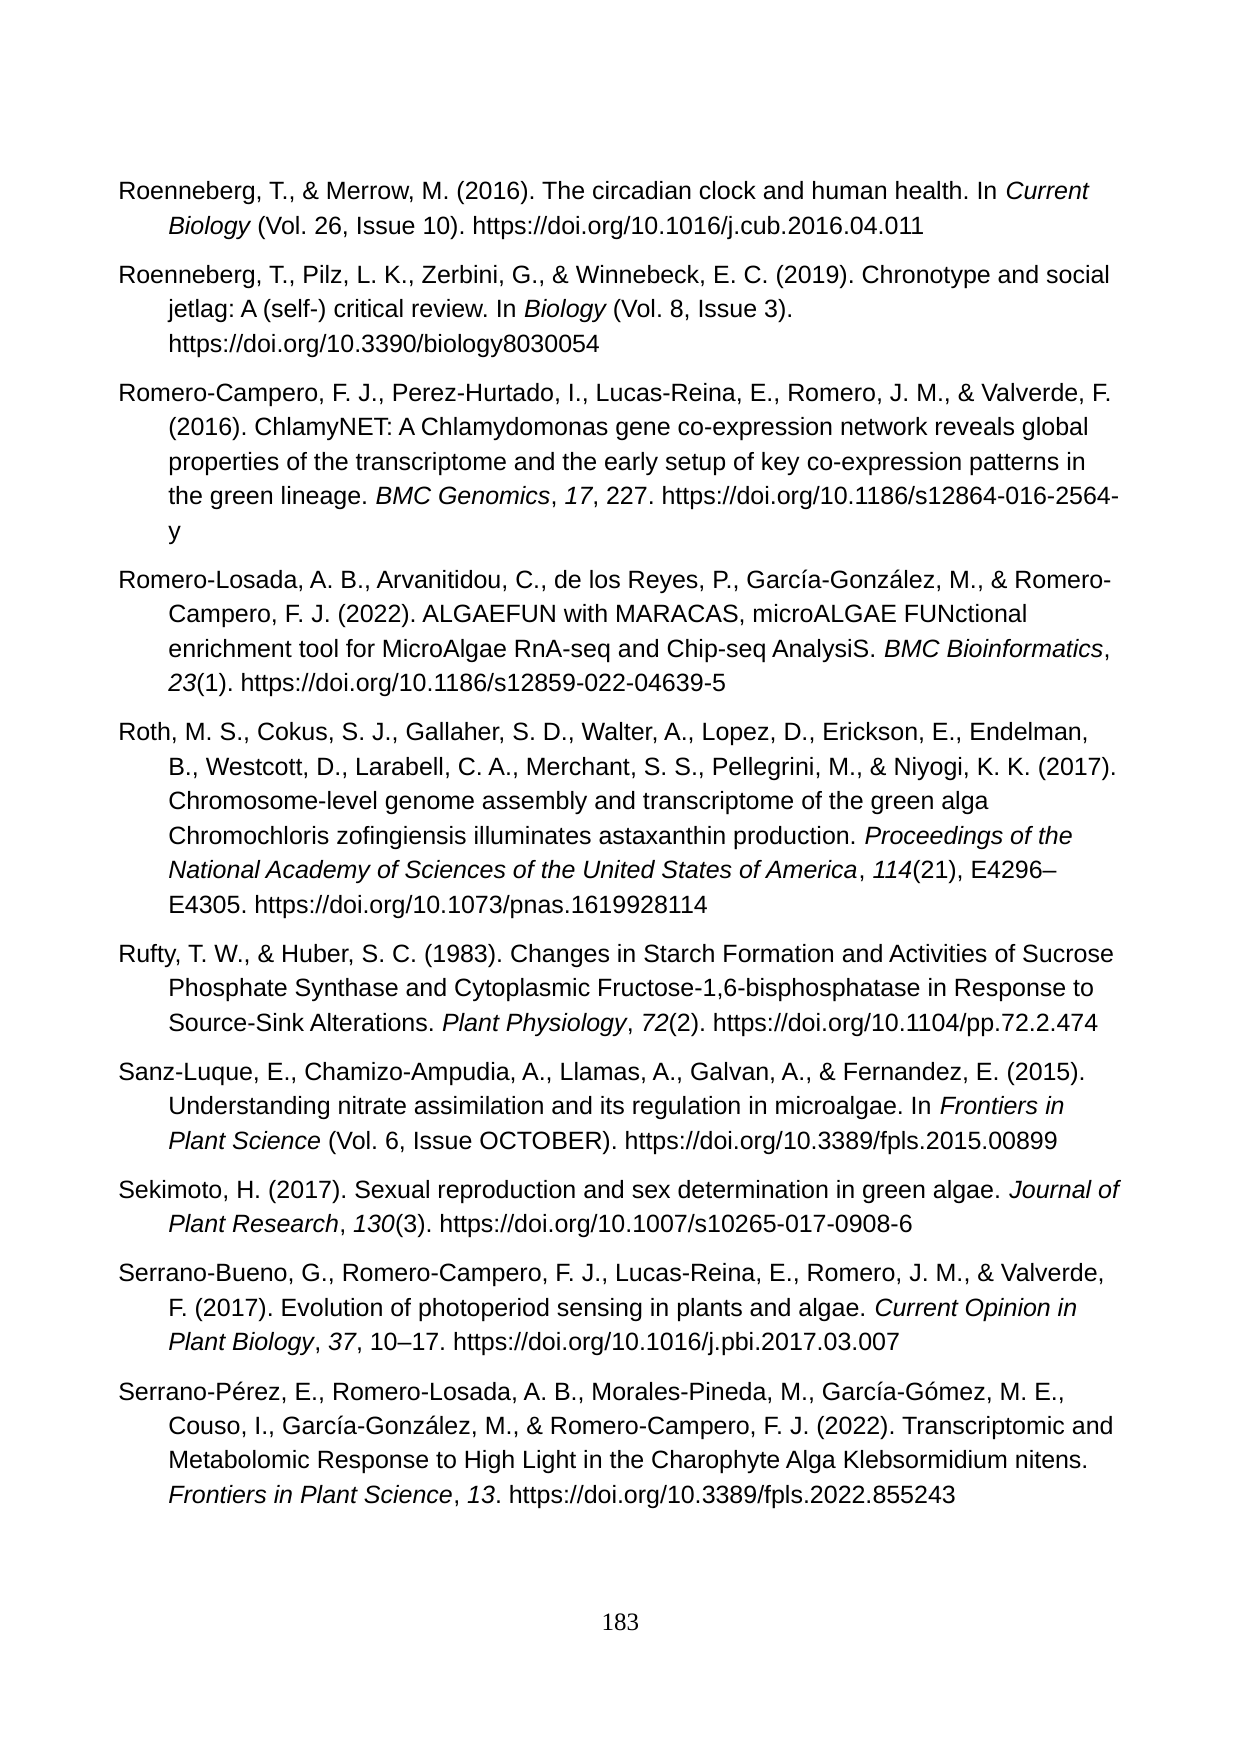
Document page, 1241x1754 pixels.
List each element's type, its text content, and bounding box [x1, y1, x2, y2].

text Romero-Campero, F. J., Perez-Hurtado, I., Lucas-Reina, E., Romero, J. M., & Valverde, F. (2016). ChlamyNET: A Chlamydomonas gene co-expression network reveals global properties of the transcriptome and the early setup of key co-expression patterns in the green lineage. BMC Genomics, 17, 227. https://doi.org/10.1186/s12864-016-2564-y [118, 378, 1122, 544]
text Roenneberg, T., Pilz, L. K., Zerbini, G., & Winnebeck, E. C. (2019). Chronotype and social jetlag: A (self-) critical review. In Biology (Vol. 8, Issue 3). https://doi.org/10.3390/biology8030054 [118, 260, 1122, 358]
text Romero-Losada, A. B., Arvanitidou, C., de los Reyes, P., García-González, M., & Romero-Campero, F. J. (2022). ALGAEFUN with MARACAS, microALGAE FUNctional enrichment tool for MicroAlgae RnA-seq and Chip-seq AnalysiS. BMC Bioinformatics, 23(1). https://doi.org/10.1186/s12859-022-04639-5 [118, 565, 1122, 697]
text Sekimoto, H. (2017). Sexual reproduction and sex determination in green algae. Journal of Plant Research, 130(3). https://doi.org/10.1007/s10265-017-0908-6 [118, 1175, 1122, 1238]
text Serrano-Pérez, E., Romero-Losada, A. B., Morales-Pineda, M., García-Gómez, M. E., Couso, I., García-González, M., & Romero-Campero, F. J. (2022). Transcriptomic and Metabolomic Response to High Light in the Charophyte Alga Klebsormidium nitens. Frontiers in Plant Science, 13. https://doi.org/10.3389/fpls.2022.855243 [118, 1376, 1122, 1509]
text Serrano-Bueno, G., Romero-Campero, F. J., Lucas-Reina, E., Romero, J. M., & Valverde, F. (2017). Evolution of photoperiod sensing in plants and algae. Current Opinion in Plant Biology, 37, 10–17. https://doi.org/10.1016/j.pbi.2017.03.007 [118, 1258, 1122, 1356]
text Rufty, T. W., & Huber, S. C. (1983). Changes in Starch Formation and Activities of Sucrose Phosphate Synthase and Cytoplasmic Fructose-1,6-bisphosphatase in Response to Source-Sink Alterations. Plant Physiology, 72(2). https://doi.org/10.1104/pp.72.2.474 [118, 939, 1122, 1037]
text Roenneberg, T., & Merrow, M. (2016). The circadian clock and human health. In Current Biology (Vol. 26, Issue 10). https://doi.org/10.1016/j.cub.2016.04.011 [118, 176, 1122, 239]
text Sanz-Luque, E., Chamizo-Ampudia, A., Llamas, A., Galvan, A., & Fernandez, E. (2015). Understanding nitrate assimilation and its regulation in microalgae. In Frontiers in Plant Science (Vol. 6, Issue OCTOBER). https://doi.org/10.3389/fpls.2015.00899 [118, 1057, 1122, 1154]
text Roth, M. S., Cokus, S. J., Gallaher, S. D., Walter, A., Lopez, D., Erickson, E., Endelman, B., Westcott, D., Larabell, C. A., Merchant, S. S., Pellegrini, M., & Niyogi, K. K. (2017). Chromosome-level genome assembly and transcriptome of the green alga Chromochloris zofingiensis illuminates astaxanthin production. Proceedings of the National Academy of Sciences of the United States of America, 114(21), E4296–E4305. https://doi.org/10.1073/pnas.1619928114 [118, 717, 1122, 918]
